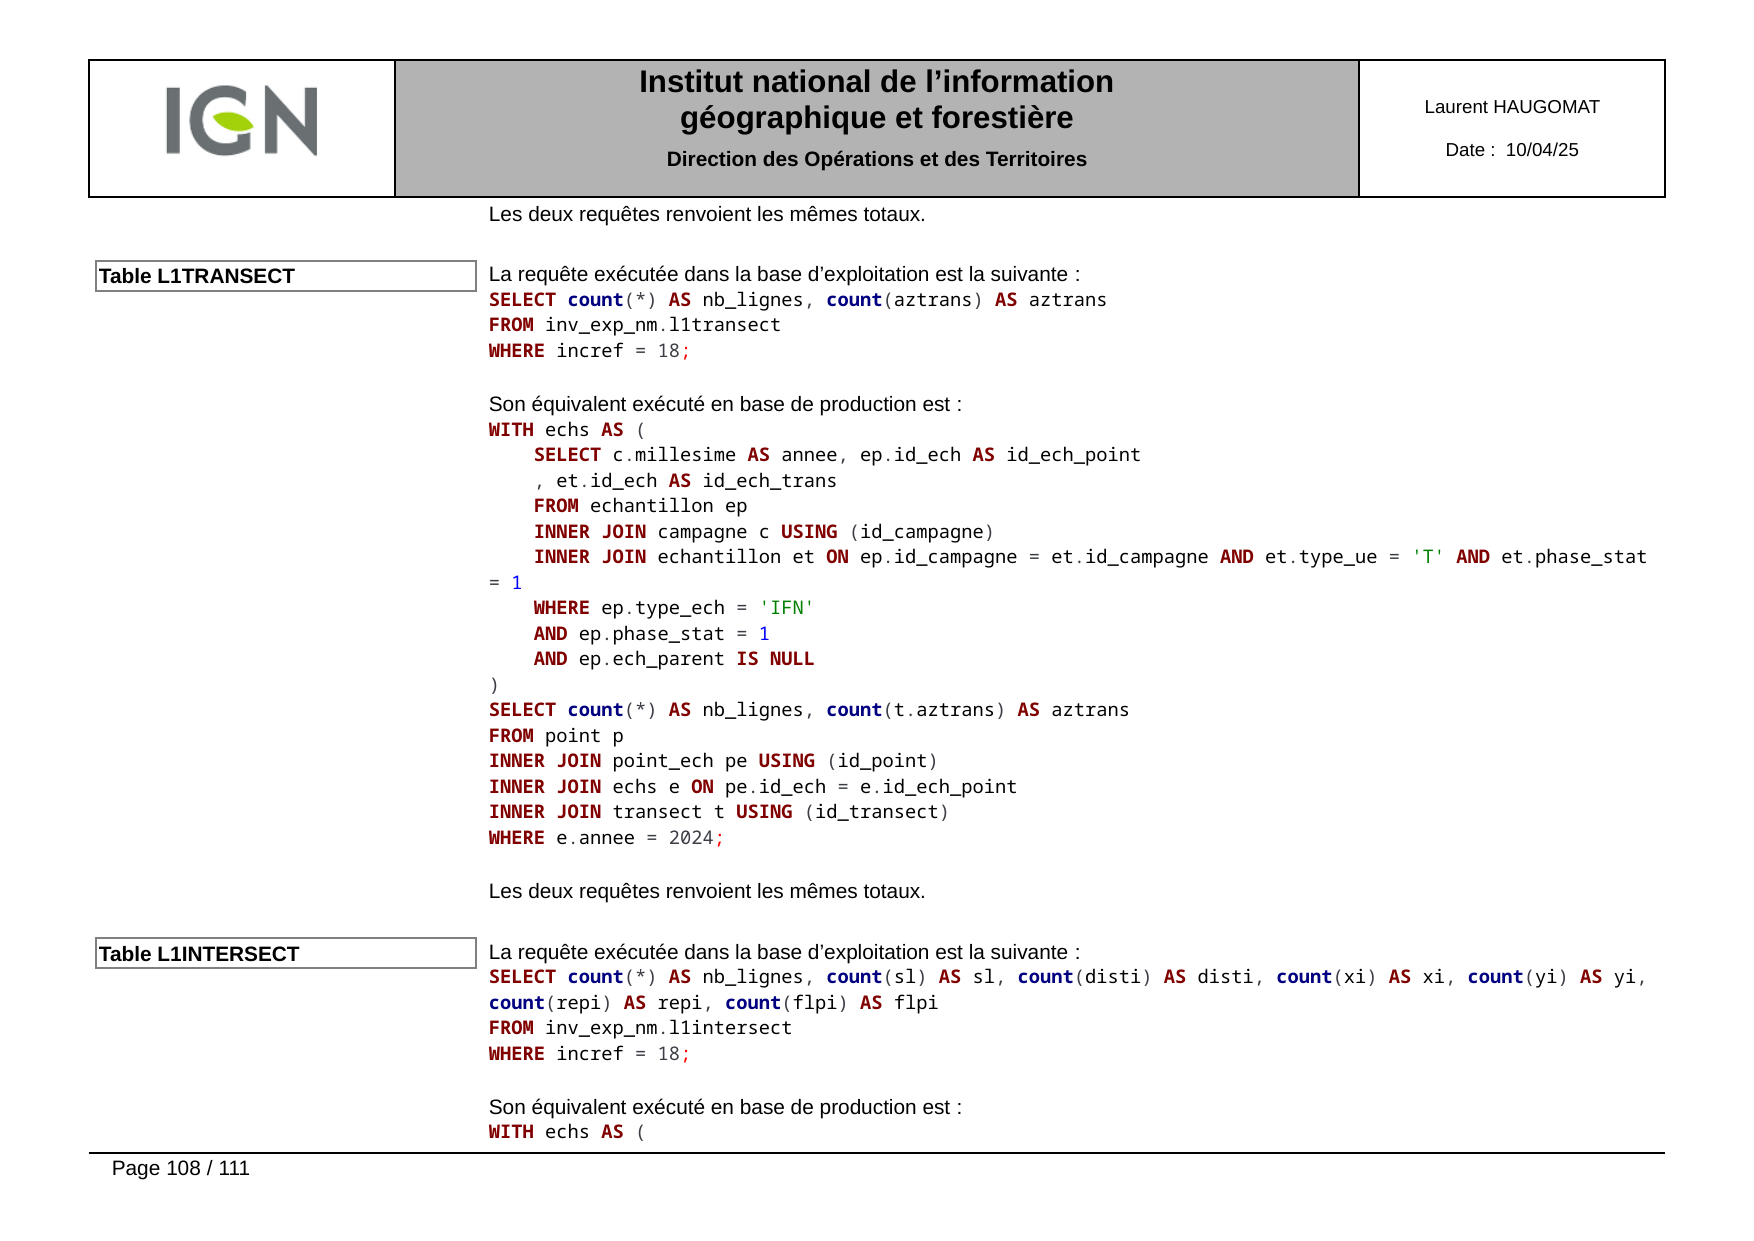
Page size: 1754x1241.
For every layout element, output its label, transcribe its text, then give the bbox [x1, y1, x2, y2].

table_cell Table L1INTERSECT [89, 936, 483, 1150]
table_cell La requête exécutée dans la base d’exploitation est la suivante : SELECT count(*) AS nb_lignes, count(aztrans) AS aztrans FROM inv_exp_nm.l1transect WHERE incref = 18; Son équivalent exécuté en base de production est : WITH echs AS ( SELECT c.millesime AS annee, ep.id_ech AS id_ech_point , et.id_ech AS id_ech_trans FROM echantillon ep INNER JOIN campagne c USING (id_campagne) INNER JOIN echantillon et ON ep.id_campagne = et.id_campagne AND et.type_ue = 'T' AND et.phase_stat = 1 WHERE ep.type_ech = 'IFN' AND ep.phase_stat = 1 AND ep.ech_parent IS NULL ) SELECT count(*) AS nb_lignes, count(t.aztrans) AS aztrans FROM point p INNER JOIN point_ech pe USING (id_point) INNER JOIN echs e ON pe.id_ech = e.id_ech_point INNER JOIN transect t USING (id_transect) WHERE e.annee = 2024; Les deux requêtes renvoient les mêmes totaux. [483, 259, 1665, 936]
table_cell [89, 198, 483, 259]
table_cell Les deux requêtes renvoient les mêmes totaux. [483, 198, 1665, 259]
picture [141, 62, 343, 180]
table_cell La requête exécutée dans la base d’exploitation est la suivante : SELECT count(*) AS nb_lignes, count(sl) AS sl, count(disti) AS disti, count(xi) AS xi, count(yi) AS yi, count(repi) AS repi, count(flpi) AS flpi FROM inv_exp_nm.l1intersect WHERE incref = 18; Son équivalent exécuté en base de production est : WITH echs AS ( [483, 936, 1665, 1150]
table_cell Table L1TRANSECT [89, 259, 483, 936]
